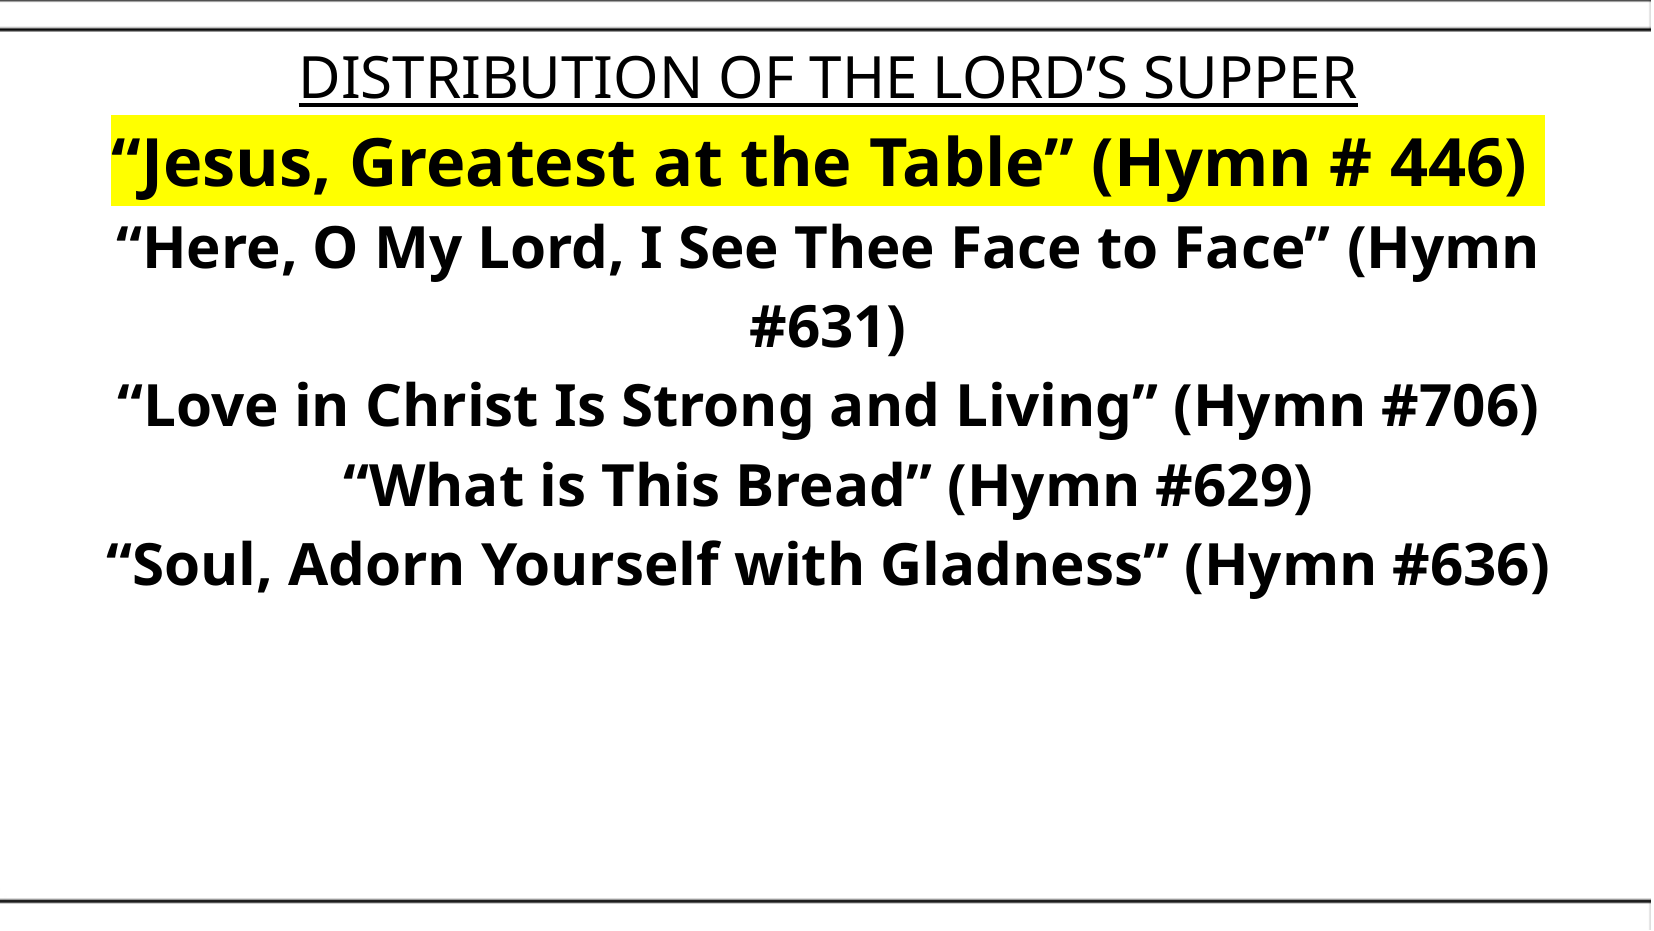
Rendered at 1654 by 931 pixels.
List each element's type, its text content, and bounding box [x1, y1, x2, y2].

text_box DISTRIBUTION OF THE LORD’S SUPPER “Jesus, Greatest at the Table” (Hymn # 446) “Here, O My Lord, I See Thee Face to Face” (Hymn #631) “Love in Christ Is Strong and Living” (Hymn #706) “What is This Bread” (Hymn #629) “Soul, Adorn Yourself with Gladness” (Hymn #636) [48, 28, 1608, 519]
picture [0, 0, 1651, 930]
